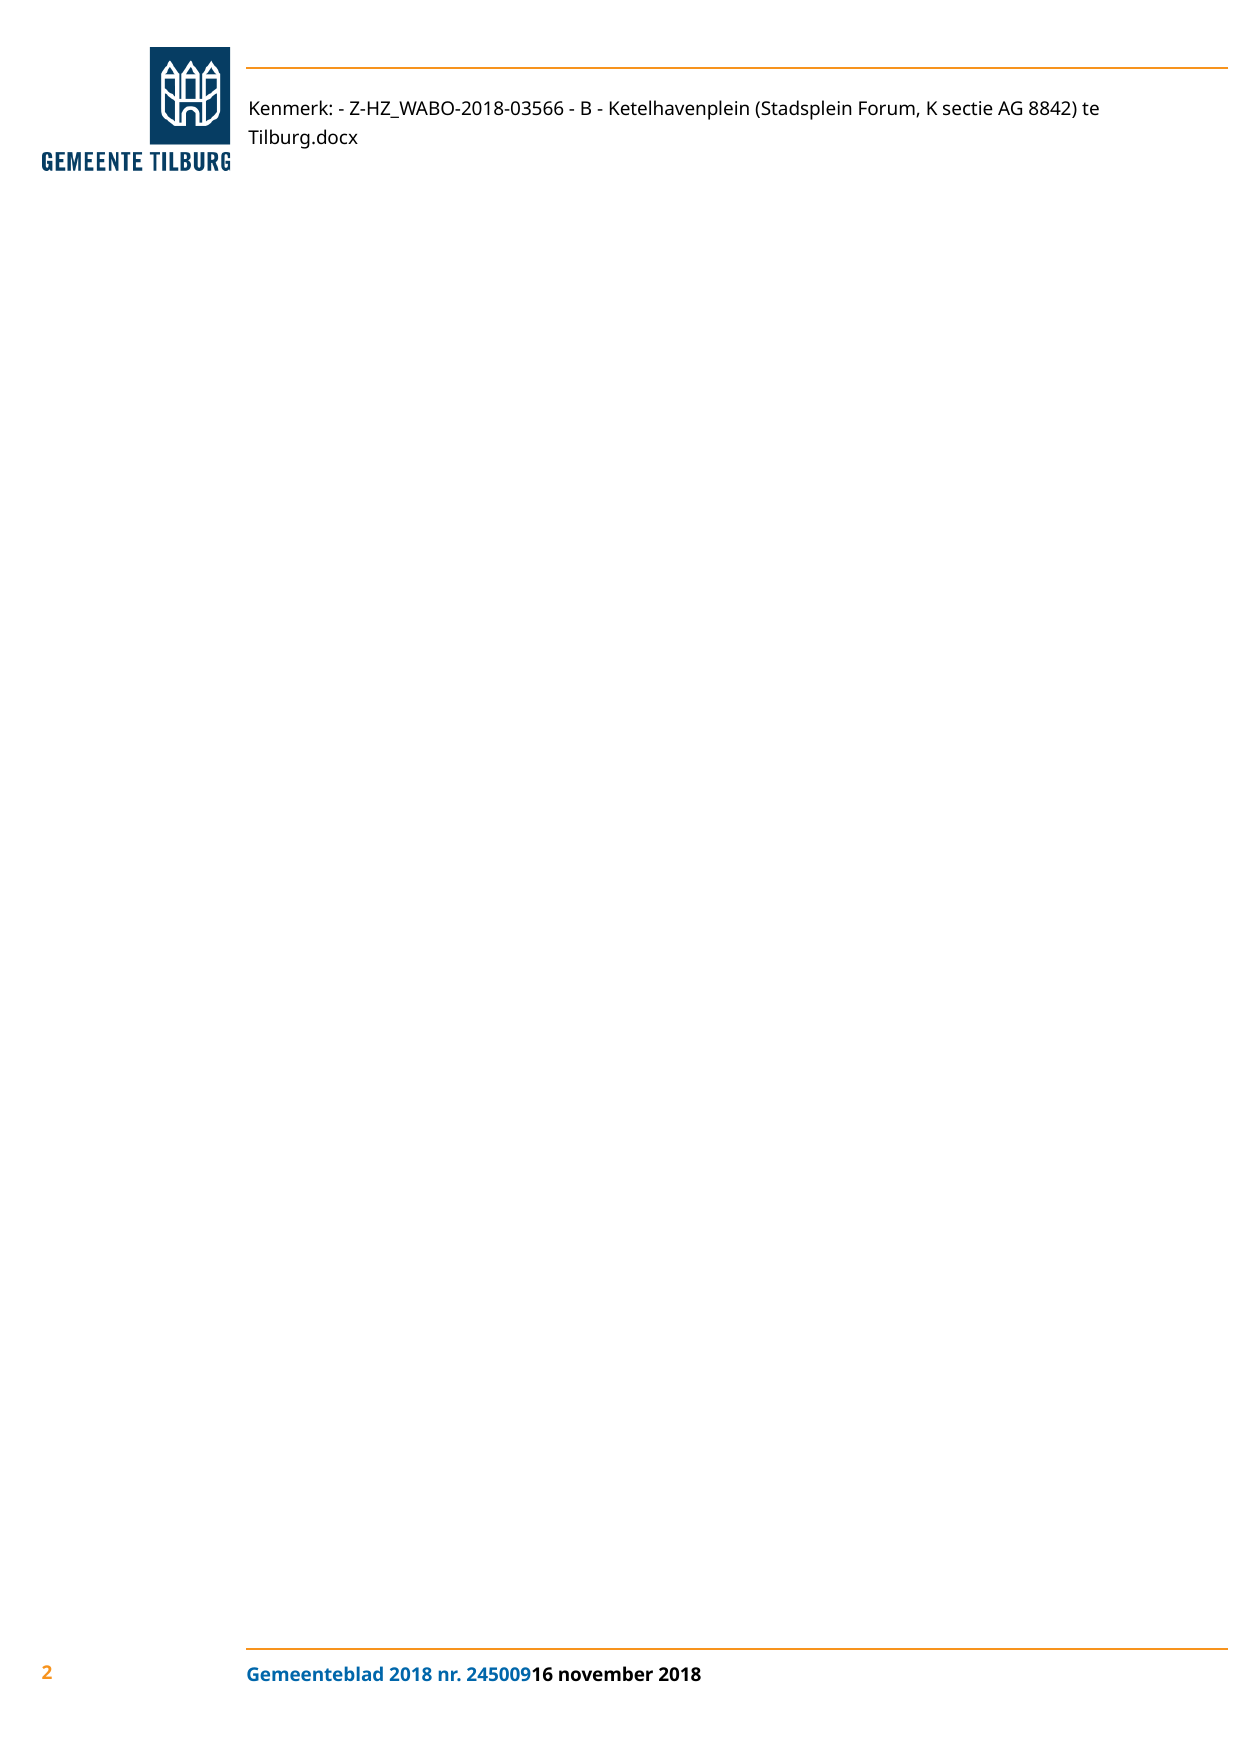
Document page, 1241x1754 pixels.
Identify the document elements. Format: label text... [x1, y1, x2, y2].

picture [41, 47, 231, 172]
text Kenmerk: - Z-HZ_WABO-2018-03566 - B - Ketelhavenplein (Stadsplein Forum, K sectie AG 8842) te Tilburg.docx [248, 95, 1152, 150]
